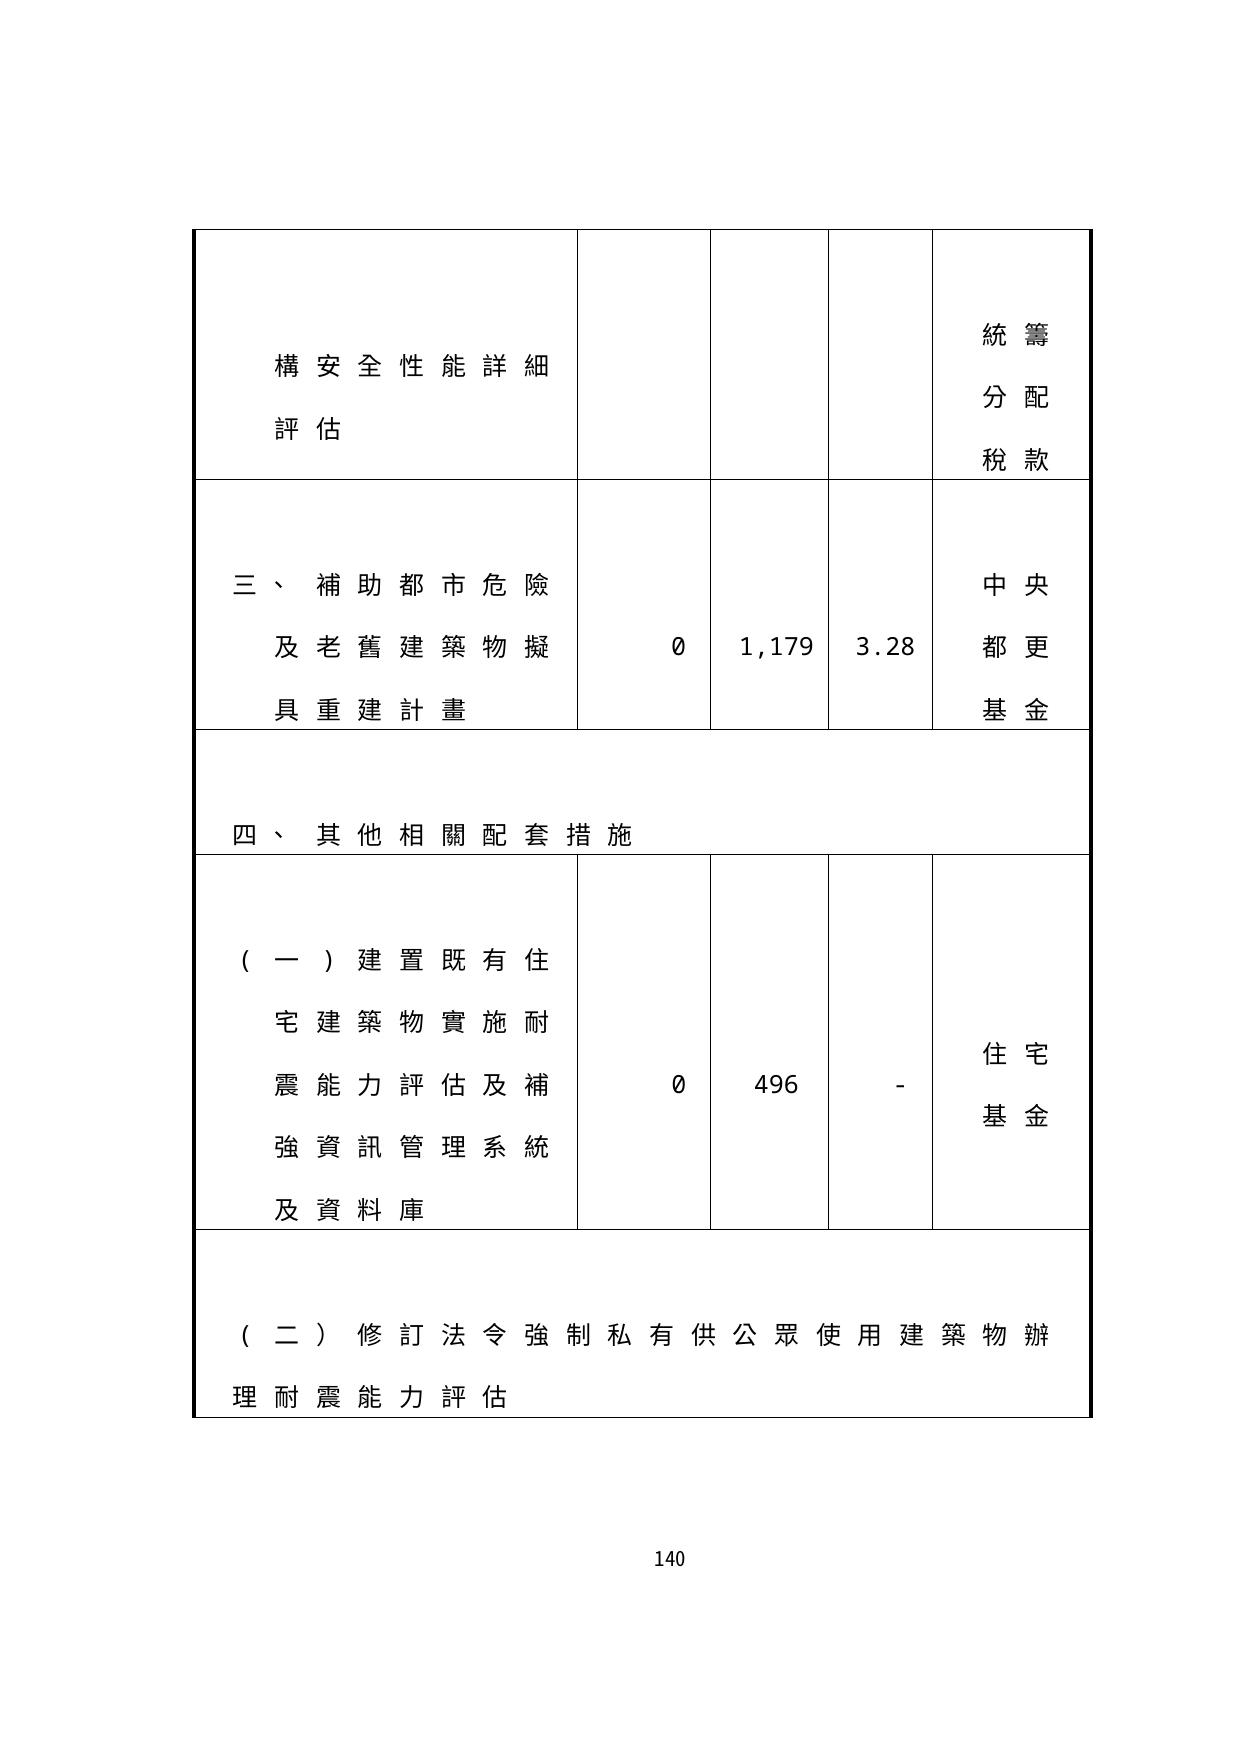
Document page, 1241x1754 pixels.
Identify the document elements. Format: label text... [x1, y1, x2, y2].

table_cell (一)建置既有住宅建築物實施耐震能力評估及補強資訊管理系統及資料庫 [196, 855, 577, 1229]
table_cell 三、補助都市危險及老舊建築物擬具重建計畫 [196, 480, 577, 729]
table_cell 0 [578, 855, 710, 1229]
table_cell - [829, 855, 932, 1229]
table_cell 中央都更基金 [933, 480, 1089, 729]
table_cell 構安全性能詳細評估 [196, 230, 577, 479]
table_cell [829, 230, 932, 479]
table_cell 3.28 [829, 480, 932, 729]
table_cell [711, 230, 828, 479]
table_cell 496 [711, 855, 828, 1229]
table_cell 住宅基金 [933, 855, 1089, 1229]
table_cell (二）修訂法令強制私有供公眾使用建築物辦理耐震能力評估 [196, 1230, 1089, 1417]
table_cell [578, 230, 710, 479]
table_cell 四、其他相關配套措施 [196, 730, 1089, 854]
table_cell 統籌分配稅款 [933, 230, 1089, 479]
table_cell 1,179 [711, 480, 828, 729]
table_cell 0 [578, 480, 710, 729]
